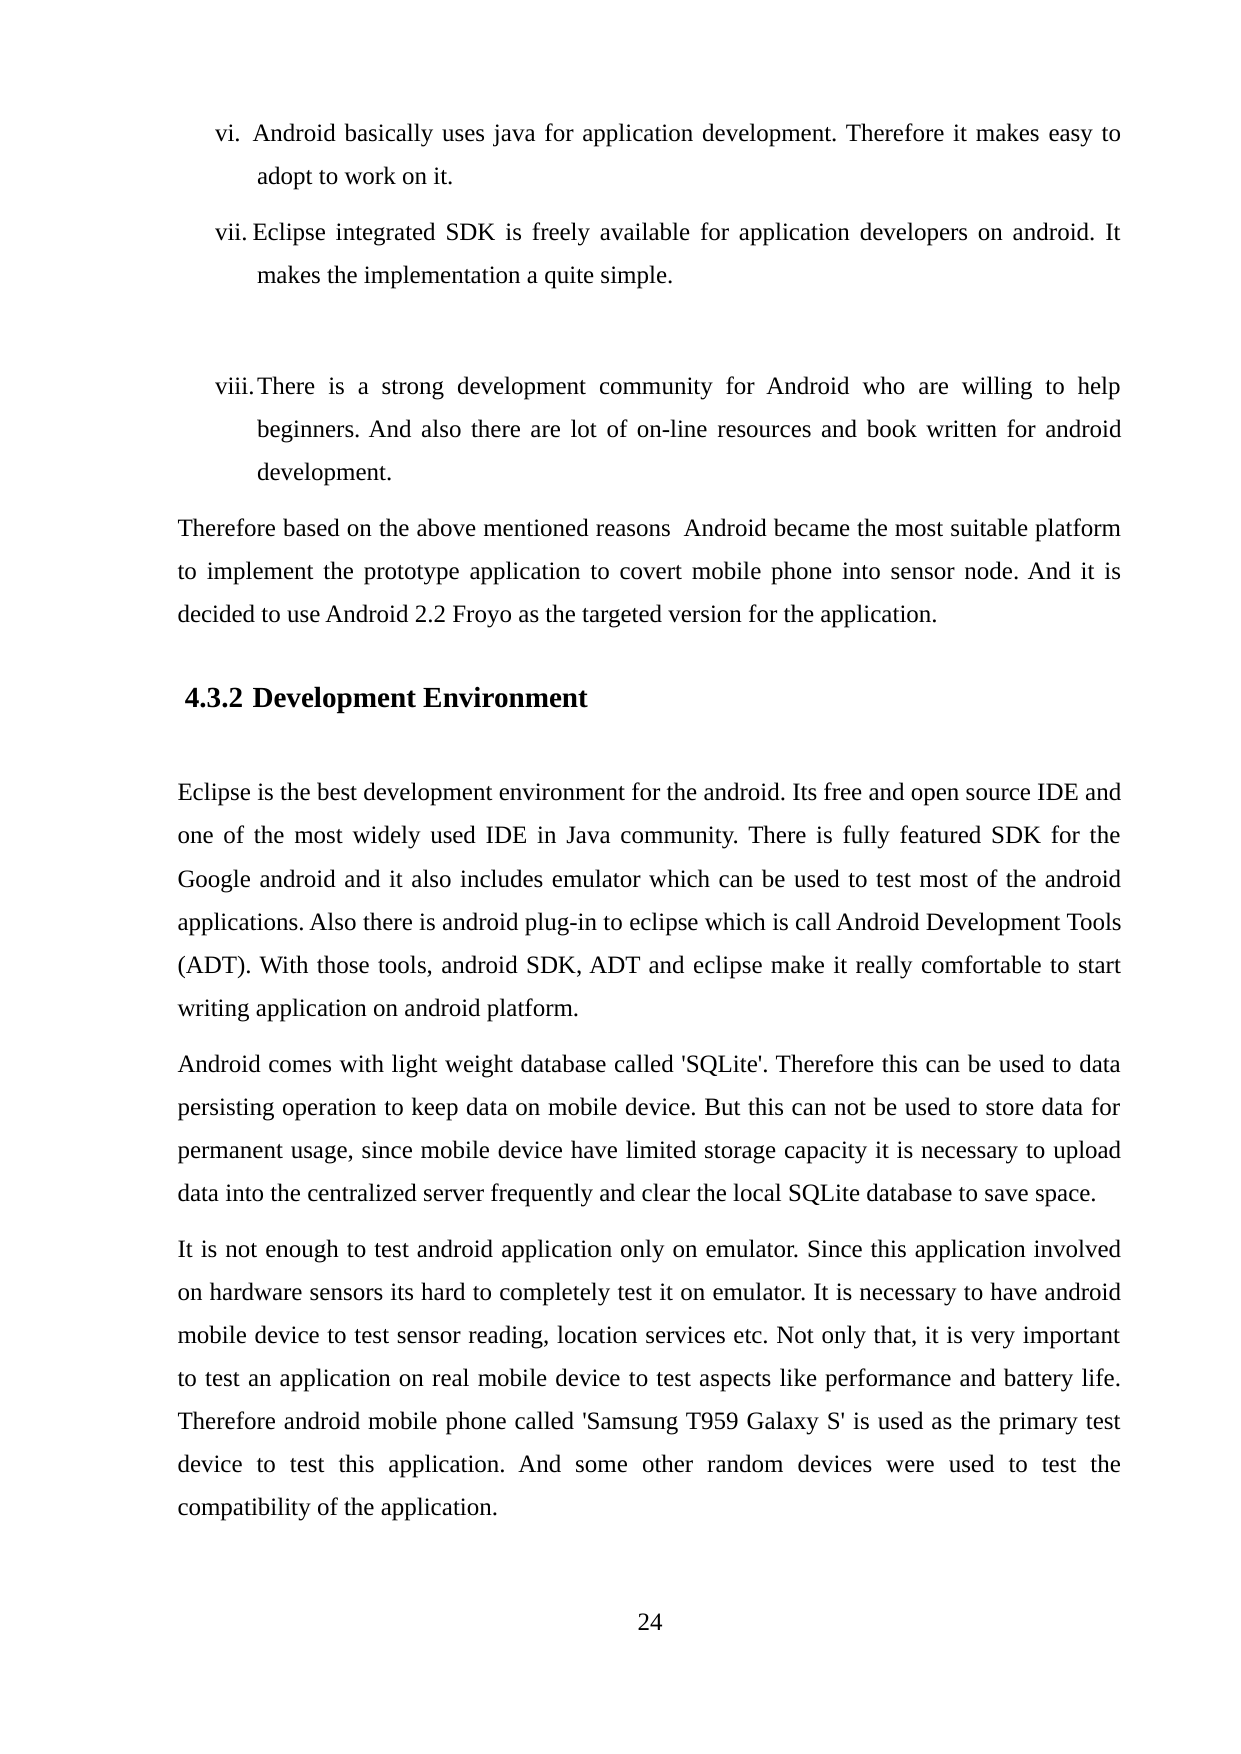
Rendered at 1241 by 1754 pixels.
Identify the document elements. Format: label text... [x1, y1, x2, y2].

list Eclipse integrated SDK is freely available for application developers on android. It makes the implementation a quite simple. [215, 217, 1122, 289]
list There is a strong development community for Android who are willing to help beginners. And also there are lot of on-line resources and book written for android development. [215, 371, 1122, 486]
text Therefore based on the above mentioned reasons Android became the most suitable platform to implement the prototype application to covert mobile phone into sensor node. And it is decided to use Android 2.2 Froyo as the targeted version for the application. [177, 513, 1122, 628]
text It is not enough to test android application only on emulator. Since this application involved on hardware sensors its hard to completely test it on emulator. It is necessary to have android mobile device to test sensor reading, location services etc. Not only that, it is very important to test an application on real mobile device to test aspects like performance and battery life. Therefore android mobile phone called 'Samsung T959 Galaxy S' is used as the primary test device to test this application. And some other random devices were used to test the compatibility of the application. [177, 1234, 1122, 1521]
list Android basically uses java for application development. Therefore it makes easy to adopt to work on it. [215, 118, 1122, 190]
subtitle Development Environment [177, 680, 1122, 713]
text Eclipse is the best development environment for the android. Its free and open source IDE and one of the most widely used IDE in Java community. There is fully featured SDK for the Google android and it also includes emulator which can be used to test most of the android applications. Also there is android plug-in to eclipse which is call Android Development Tools (ADT). With those tools, android SDK, ADT and eclipse make it really comfortable to start writing application on android platform. [177, 777, 1122, 1022]
text Android comes with light weight database called 'SQLite'. Therefore this can be used to data persisting operation to keep data on mobile device. But this can not be used to store data for permanent usage, since mobile device have limited storage capacity it is necessary to upload data into the centralized server frequently and clear the local SQLite database to save space. [177, 1049, 1122, 1207]
